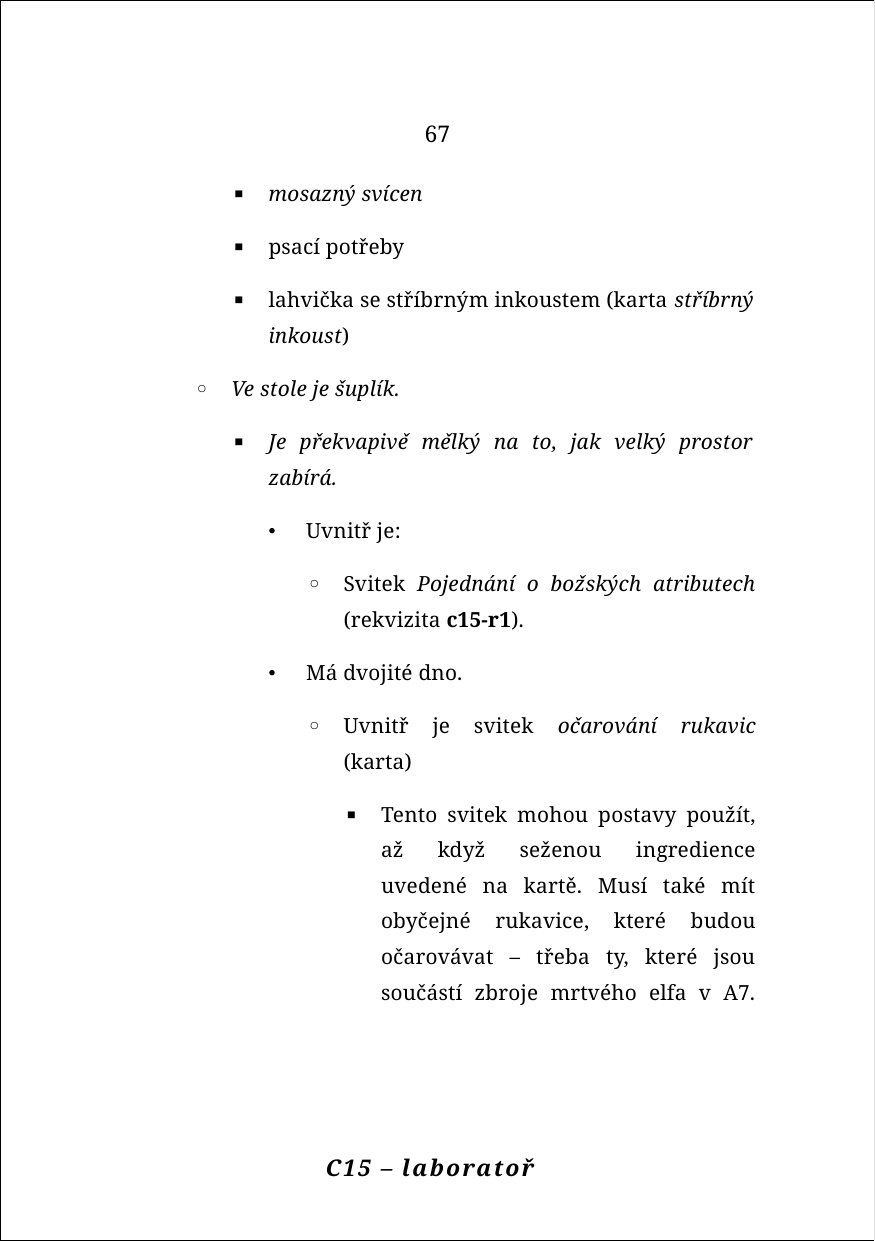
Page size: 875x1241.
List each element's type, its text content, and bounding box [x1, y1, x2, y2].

list Uvnitř je svitek očarování rukavic (karta) [306, 711, 756, 775]
list psací potřeby [231, 232, 756, 261]
list Je překvapivě mělký na to, jak velký prostor zabírá. [231, 427, 756, 491]
list Má dvojité dno. [268, 658, 756, 687]
list Ve stole je šuplík. [193, 374, 756, 403]
list mosazný svícen [231, 179, 756, 207]
list lahvička se stříbrným inkoustem (karta stříbrný inkoust) [231, 285, 756, 349]
list Uvnitř je: [268, 516, 756, 544]
list Tento svitek mohou postavy použít, až když seženou ingredience uvedené na kartě. Musí také mít obyčejné rukavice, které budou očarovávat – třeba ty, které jsou součástí zbroje mrtvého elfa v A7. [343, 800, 756, 1006]
list Svitek Pojednání o božských atributech (rekvizita c15-r1). [306, 569, 756, 633]
